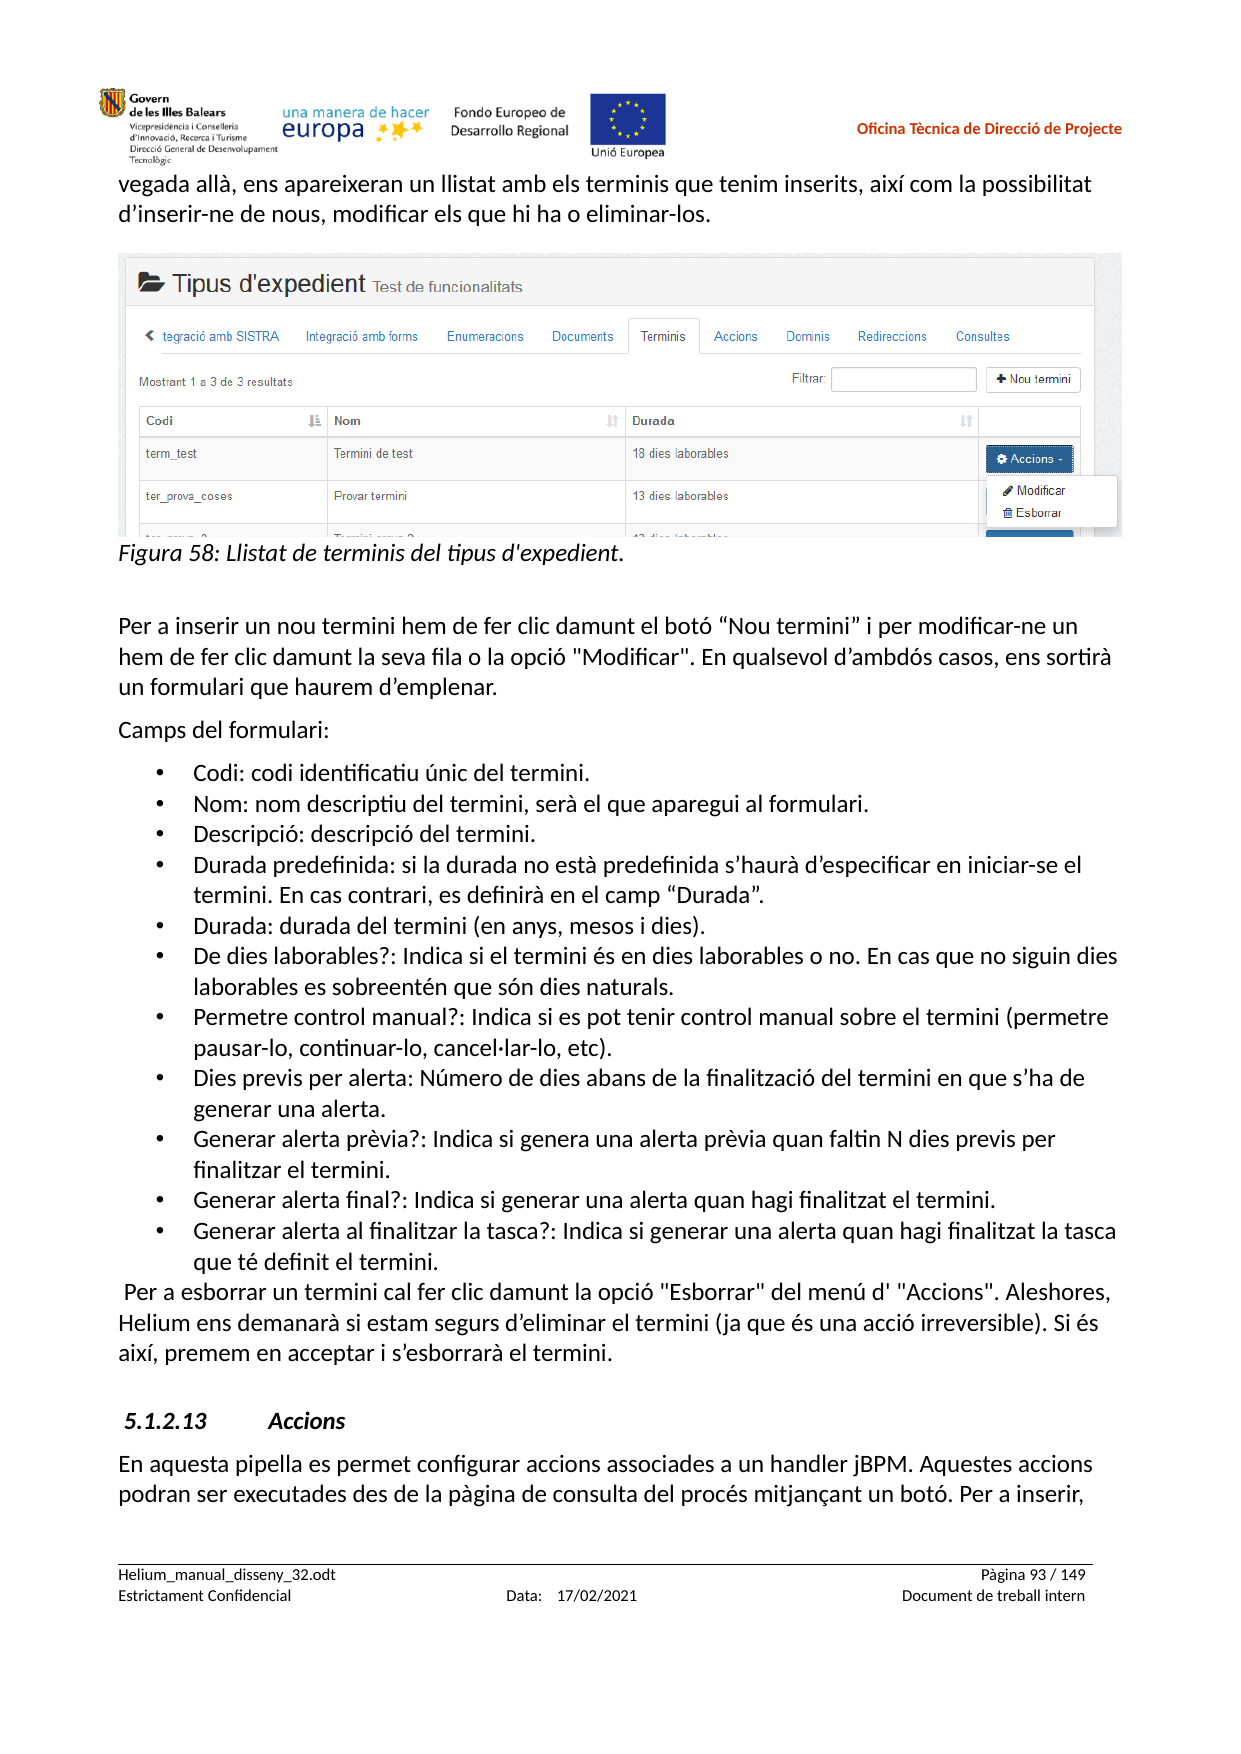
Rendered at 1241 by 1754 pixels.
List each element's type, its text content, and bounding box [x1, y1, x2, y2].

list Durada: durada del termini (en anys, mesos i dies). [156, 910, 1122, 941]
subtitle Accions [118, 1405, 1122, 1436]
list Dies previs per alerta: Número de dies abans de la finalització del termini en que s’ha de generar una alerta. [156, 1063, 1122, 1124]
picture [99, 87, 668, 166]
list De dies laborables?: Indica si el termini és en dies laborables o no. En cas que no siguin dies laborables es sobreentén que són dies naturals. [156, 941, 1122, 1002]
list Codi: codi identificatiu únic del termini. [156, 757, 1122, 788]
text Per a inserir un nou termini hem de fer clic damunt el botó “Nou termini” i per modificar-ne un hem de fer clic damunt la seva fila o la opció "Modificar". En qualsevol d’ambdós casos, ens sortirà un formulari que haurem d’emplenar. [118, 610, 1122, 702]
text En aquesta pipella es permet configurar accions associades a un handler jBPM. Aquestes accions podran ser executades des de la pàgina de consulta del procés mitjançant un botó. Per a inserir, [118, 1448, 1122, 1509]
list Generar alerta prèvia?: Indica si genera una alerta prèvia quan faltin N dies previs per finalitzar el termini. [156, 1124, 1122, 1185]
text Per a esborrar un termini cal fer clic damunt la opció "Esborrar" del menú d' "Accions". Aleshores, Helium ens demanarà si estam segurs d’eliminar el termini (ja que és una acció irreversible). Si és així, premem en acceptar i s’esborrarà el termini. [118, 1276, 1122, 1368]
text Camps del formulari: [118, 714, 1122, 745]
list Descripció: descripció del termini. [156, 818, 1122, 849]
text vegada allà, ens apareixeran un llistat amb els terminis que tenim inserits, així com la possibilitat d’inserir-ne de nous, modificar els que hi ha o eliminar-los. [118, 168, 1122, 229]
list Permetre control manual?: Indica si es pot tenir control manual sobre el termini (permetre pausar-lo, continuar-lo, cancel·lar-lo, etc). [156, 1002, 1122, 1063]
list Generar alerta final?: Indica si generar una alerta quan hagi finalitzat el termini. [156, 1185, 1122, 1215]
list Generar alerta al finalitzar la tasca?: Indica si generar una alerta quan hagi finalitzat la tasca que té definit el termini. [156, 1215, 1122, 1276]
text Figura 58: Llistat de terminis del tipus d'expedient. [118, 537, 1122, 567]
list Nom: nom descriptiu del termini, serà el que aparegui al formulari. [156, 788, 1122, 818]
picture [118, 253, 1123, 537]
list Durada predefinida: si la durada no està predefinida s’haurà d’especificar en iniciar-se el termini. En cas contrari, es definirà en el camp “Durada”. [156, 849, 1122, 910]
